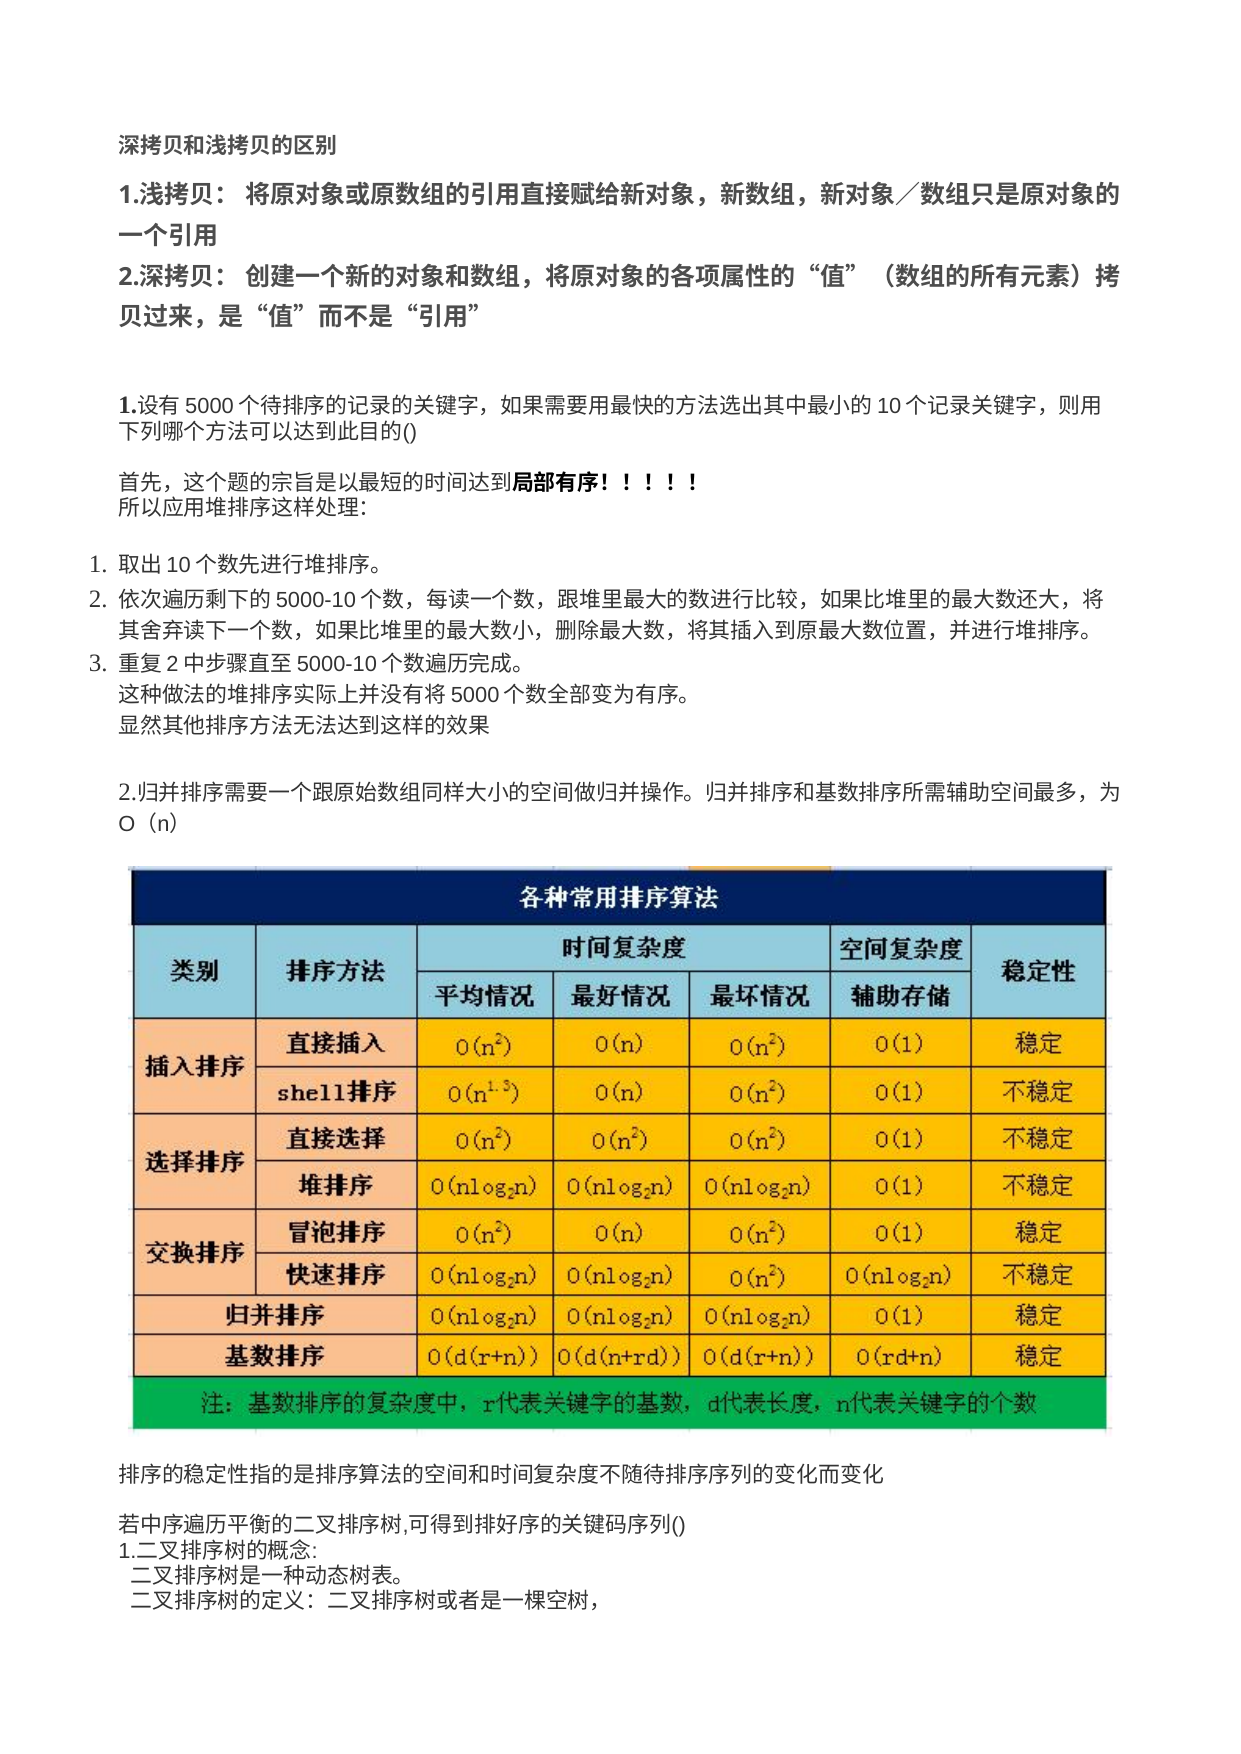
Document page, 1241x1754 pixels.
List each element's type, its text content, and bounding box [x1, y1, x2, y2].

text 所以应用堆排序这样处理： [118, 495, 1122, 520]
text 1.二叉排序树的概念: 二叉排序树是一种动态树表。 二叉排序树的定义：二叉排序树或者是一棵空树， [118, 1538, 1122, 1613]
text 2.深拷贝： 创建一个新的对象和数组，将原对象的各项属性的“值”（数组的所有元素）拷贝过来，是“值”而不是“引用” [118, 252, 1122, 333]
list 重复2中步骤直至5000-10个数遍历完成。 [118, 648, 1122, 677]
text 显然其他排序方法无法达到这样的效果 [118, 713, 1122, 738]
picture [127, 866, 1113, 1437]
text 这种做法的堆排序实际上并没有将5000个数全部变为有序。 [118, 682, 1122, 708]
text 排序的稳定性指的是排序算法的空间和时间复杂度不随待排序序列的变化而变化 [118, 1462, 1122, 1487]
text 首先，这个题的宗旨是以最短的时间达到局部有序！！！！！ [118, 469, 1122, 495]
text 若中序遍历平衡的二叉排序树,可得到排好序的关键码序列() [118, 1512, 1122, 1538]
text 2.归并排序需要一个跟原始数组同样大小的空间做归并操作。归并排序和基数排序所需辅助空间最多，为O（n） [118, 777, 1122, 836]
list 依次遍历剩下的5000-10个数，每读一个数，跟堆里最大的数进行比较，如果比堆里的最大数还大，将其舍弃读下一个数，如果比堆里的最大数小，删除最大数，将其插入到原最大数位置，并进行堆排序。 [118, 584, 1122, 643]
subtitle 深拷贝和浅拷贝的区别 [118, 133, 1122, 158]
text 1.浅拷贝： 将原对象或原数组的引用直接赋给新对象，新数组，新对象／数组只是原对象的一个引用 [118, 170, 1122, 252]
list 取出10个数先进行堆排序。 [118, 549, 1122, 578]
text 1.设有5000个待排序的记录的关键字，如果需要用最快的方法选出其中最小的10个记录关键字，则用下列哪个方法可以达到此目的() [118, 390, 1122, 444]
